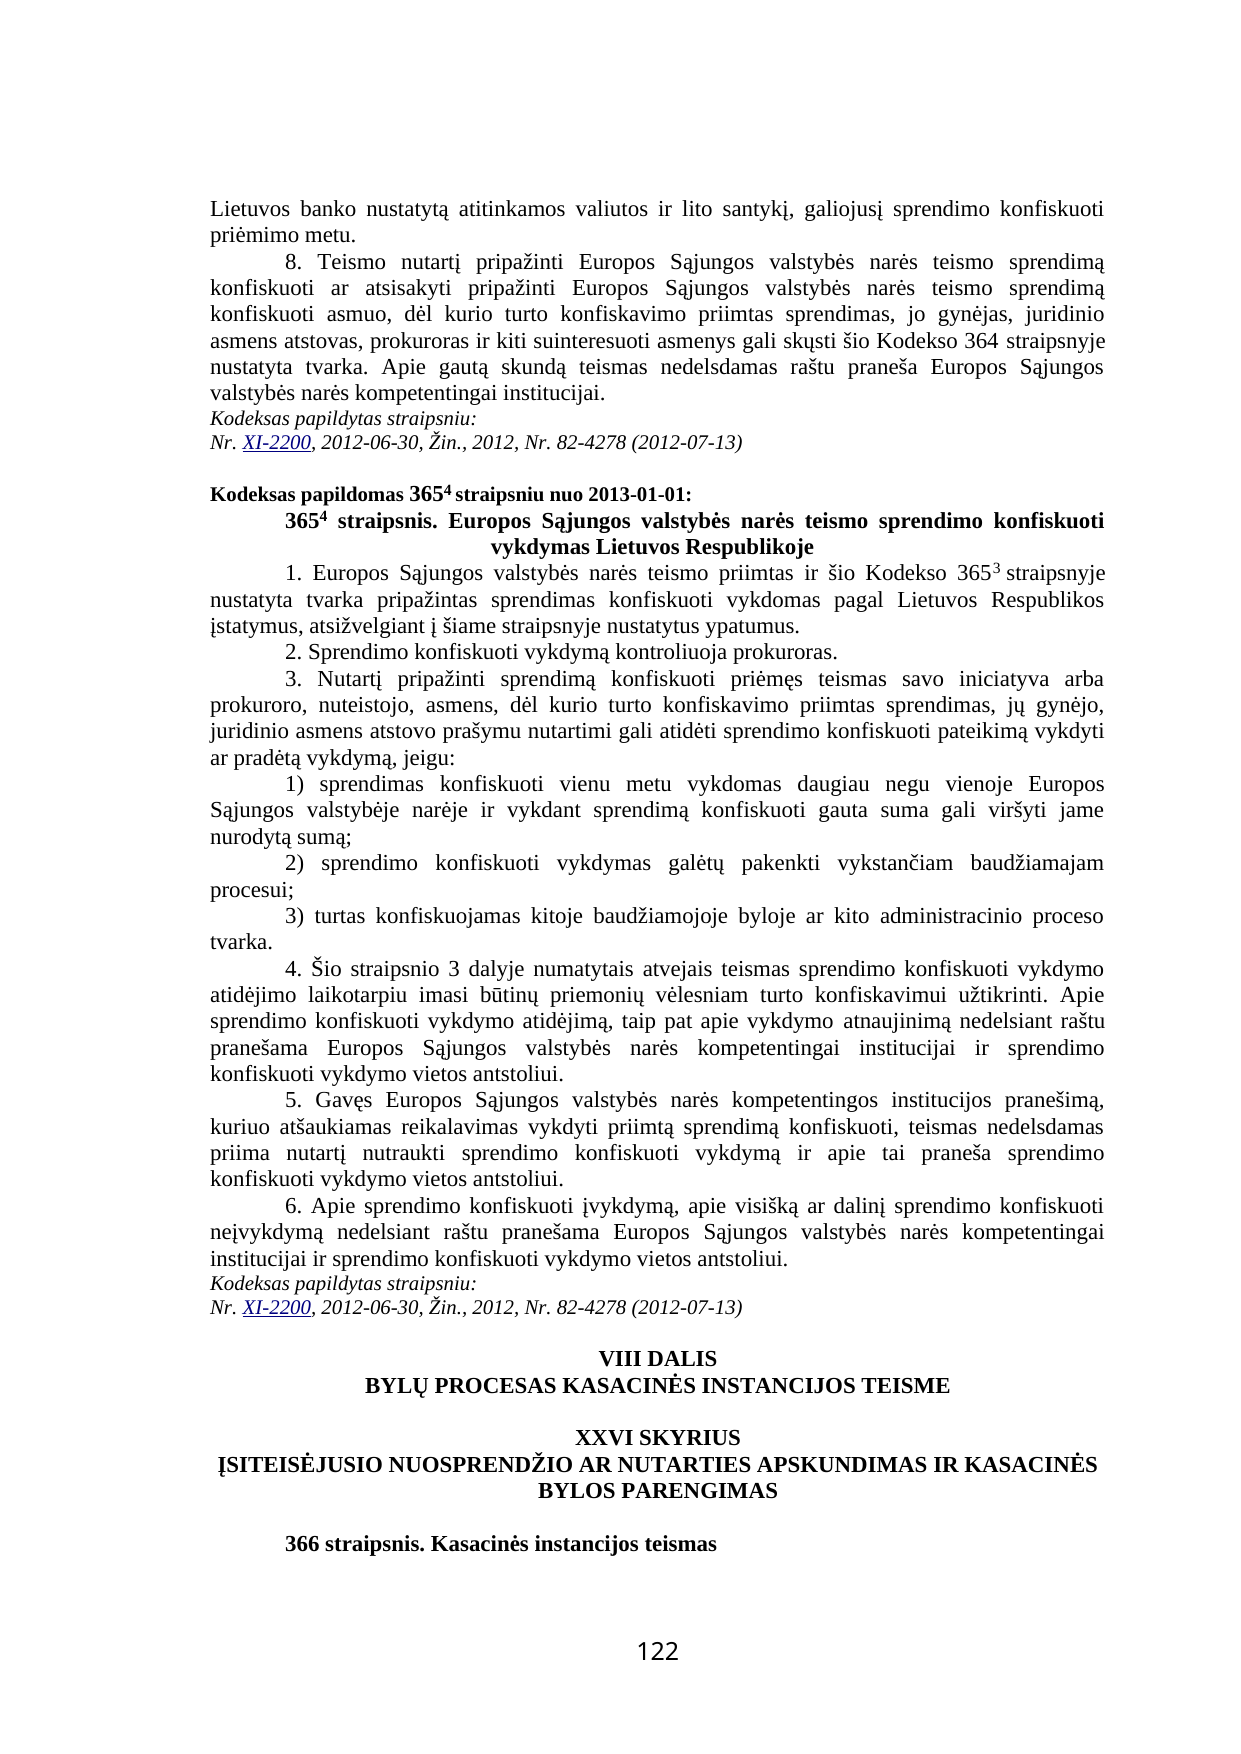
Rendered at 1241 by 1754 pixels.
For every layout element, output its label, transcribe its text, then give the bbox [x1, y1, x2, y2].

text 2. Sprendimo konfiskuoti vykdymą kontroliuoja prokuroras. [210, 638, 1106, 665]
subtitle XXVI skyrius [210, 1424, 1106, 1451]
text Nr. XI-2200, 2012-06-30, Žin., 2012, Nr. 82-4278 (2012-07-13) [210, 1295, 1106, 1319]
text 6. Apie sprendimo konfiskuoti įvykdymą, apie visišką ar dalinį sprendimo konfiskuoti neįvykdymą nedelsiant raštu pranešama Europos Sąjungos valstybės narės kompetentingai institucijai ir sprendimo konfiskuoti vykdymo vietos antstoliui. [210, 1192, 1106, 1271]
text 1. Europos Sąjungos valstybės narės teismo priimtas ir šio Kodekso 3653 straipsnyje nustatyta tvarka pripažintas sprendimas konfiskuoti vykdomas pagal Lietuvos Respublikos įstatymus, atsižvelgiant į šiame straipsnyje nustatytus ypatumus. [210, 559, 1106, 638]
text 3. Nutartį pripažinti sprendimą konfiskuoti priėmęs teismas savo iniciatyva arba prokuroro, nuteistojo, asmens, dėl kurio turto konfiskavimo priimtas sprendimas, jų gynėjo, juridinio asmens atstovo prašymu nutartimi gali atidėti sprendimo konfiskuoti pateikimą vykdyti ar pradėtą vykdymą, jeigu: [210, 665, 1106, 770]
text 4. Šio straipsnio 3 dalyje numatytais atvejais teismas sprendimo konfiskuoti vykdymo atidėjimo laikotarpiu imasi būtinų priemonių vėlesniam turto konfiskavimui užtikrinti. Apie sprendimo konfiskuoti vykdymo atidėjimą, taip pat apie vykdymo atnaujinimą nedelsiant raštu pranešama Europos Sąjungos valstybės narės kompetentingai institucijai ir sprendimo konfiskuoti vykdymo vietos antstoliui. [210, 955, 1106, 1086]
text Įsiteisėjusio nuosprendžio ar nutarties apskundimas ir kasacinės bylos parengimas [210, 1451, 1106, 1503]
subtitle VIII dalis [210, 1345, 1106, 1372]
text 366 straipsnis. Kasacinės instancijos teismas [210, 1530, 1106, 1556]
text Lietuvos banko nustatytą atitinkamos valiutos ir lito santykį, galiojusį sprendimo konfiskuoti priėmimo metu. [210, 195, 1106, 248]
text 8. Teismo nutartį pripažinti Europos Sąjungos valstybės narės teismo sprendimą konfiskuoti ar atsisakyti pripažinti Europos Sąjungos valstybės narės teismo sprendimą konfiskuoti asmuo, dėl kurio turto konfiskavimo priimtas sprendimas, jo gynėjas, juridinio asmens atstovas, prokuroras ir kiti suinteresuoti asmenys gali skųsti šio Kodekso 364 straipsnyje nustatyta tvarka. Apie gautą skundą teismas nedelsdamas raštu praneša Europos Sąjungos valstybės narės kompetentingai institucijai. [210, 248, 1106, 406]
text 2) sprendimo konfiskuoti vykdymas galėtų pakenkti vykstančiam baudžiamajam procesui; [210, 849, 1106, 902]
text Kodeksas papildomas 3654 straipsniu nuo 2013-01-01: [210, 480, 1106, 507]
text Nr. XI-2200, 2012-06-30, Žin., 2012, Nr. 82-4278 (2012-07-13) [210, 430, 1106, 454]
text 3) turtas konfiskuojamas kitoje baudžiamojoje byloje ar kito administracinio proceso tvarka. [210, 902, 1106, 955]
text 3654 straipsnis. Europos Sąjungos valstybės narės teismo sprendimo konfiskuoti vykdymas Lietuvos Respublikoje [285, 507, 1106, 559]
text Bylų procesas kasacinės instancijos teisme [210, 1372, 1106, 1398]
text Kodeksas papildytas straipsniu: [210, 406, 1106, 430]
text 1) sprendimas konfiskuoti vienu metu vykdomas daugiau negu vienoje Europos Sąjungos valstybėje narėje ir vykdant sprendimą konfiskuoti gauta suma gali viršyti jame nurodytą sumą; [210, 770, 1106, 849]
text 5. Gavęs Europos Sąjungos valstybės narės kompetentingos institucijos pranešimą, kuriuo atšaukiamas reikalavimas vykdyti priimtą sprendimą konfiskuoti, teismas nedelsdamas priima nutartį nutraukti sprendimo konfiskuoti vykdymą ir apie tai praneša sprendimo konfiskuoti vykdymo vietos antstoliui. [210, 1086, 1106, 1192]
text Kodeksas papildytas straipsniu: [210, 1271, 1106, 1295]
